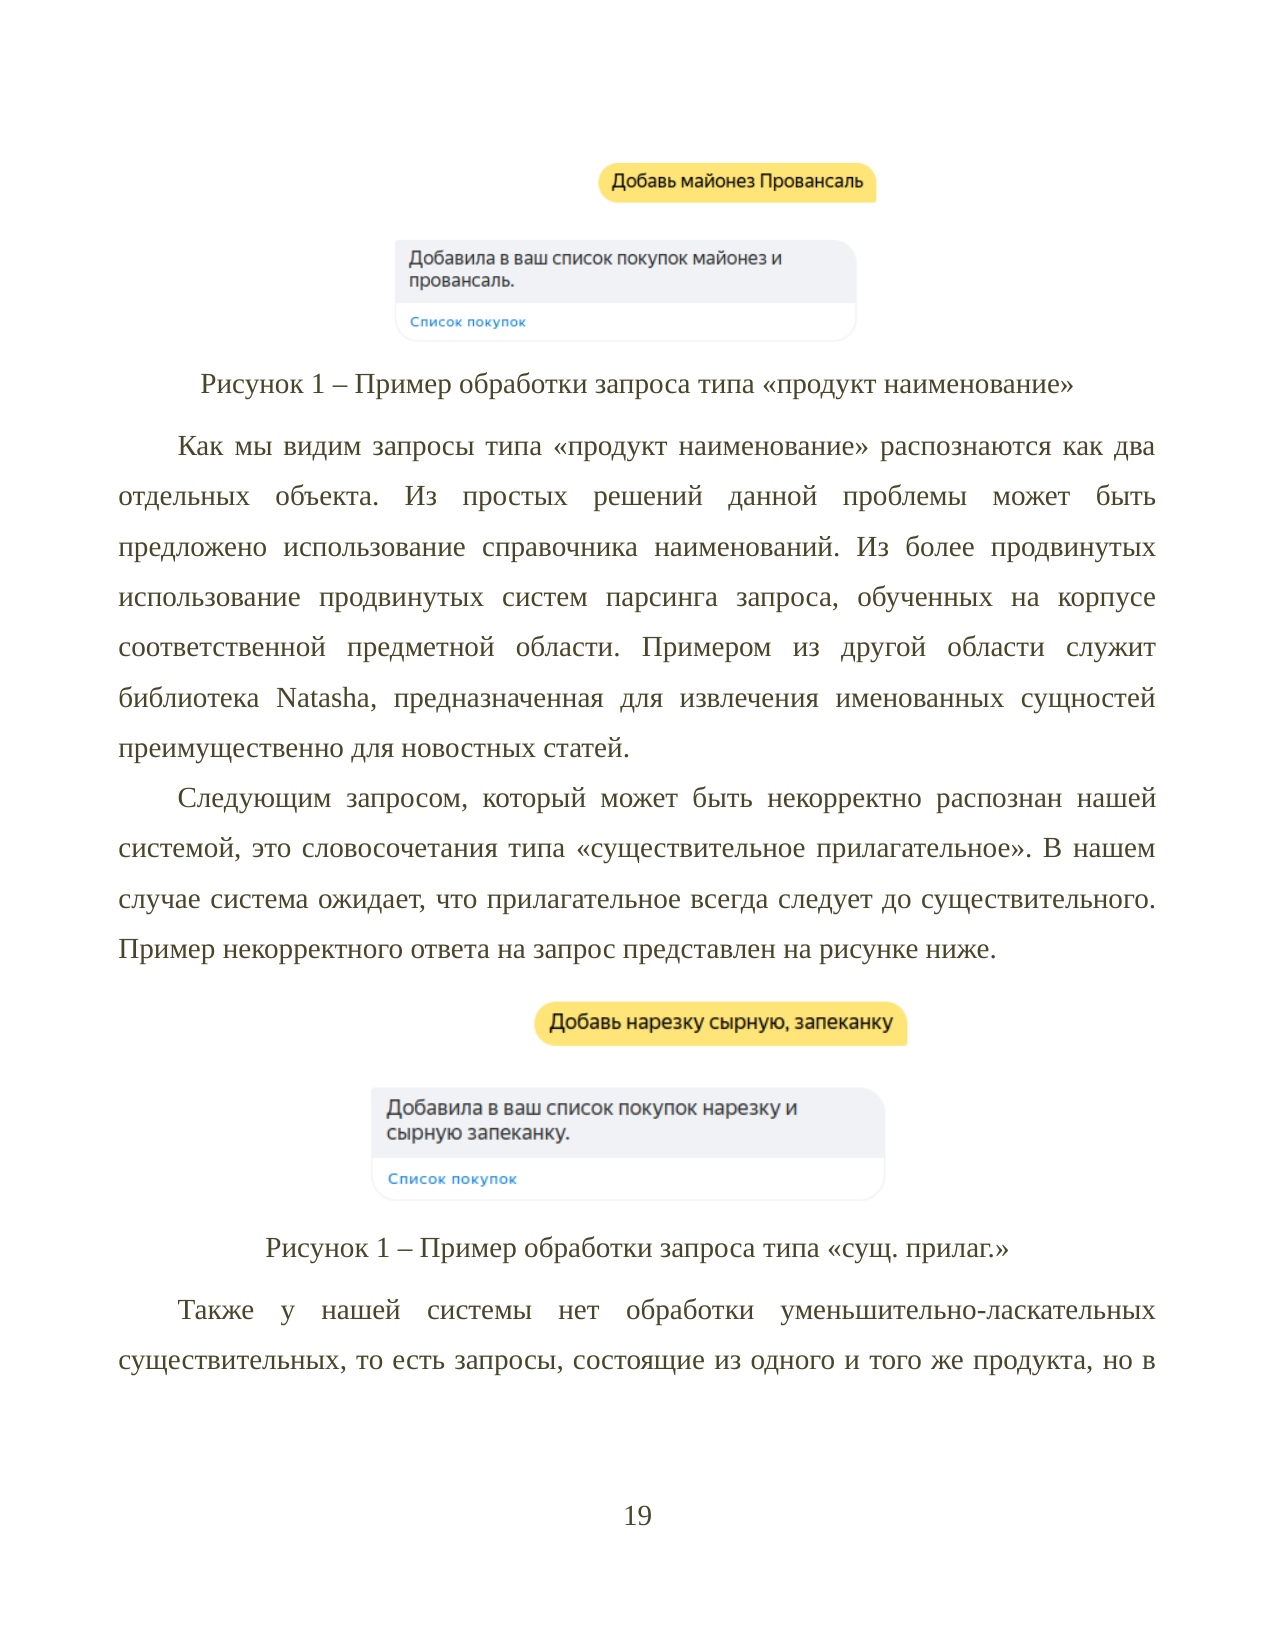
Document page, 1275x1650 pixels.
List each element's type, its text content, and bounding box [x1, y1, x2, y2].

picture [380, 142, 895, 350]
subtitle Рисунок 1 – Пример обработки запроса типа «сущ. прилаг.» [118, 1214, 1157, 1263]
text Следующим запросом, который может быть некорректно распознан нашей системой, это словосочетания типа «существительное прилагательное». В нашем случае система ожидает, что прилагательное всегда следует до существительного. Пример некорректного ответа на запрос представлен на рисунке ниже. [118, 780, 1157, 965]
text Как мы видим запросы типа «продукт наименование» распознаются как два отдельных объекта. Из простых решений данной проблемы может быть предложено использование справочника наименований. Из более продвинутых использование продвинутых систем парсинга запроса, обученных на корпусе соответственной предметной области. Примером из другой области служит библиотека Natasha, предназначенная для извлечения именованных сущностей преимущественно для новостных статей. [118, 428, 1157, 763]
subtitle Рисунок 1 – Пример обработки запроса типа «продукт наименование» [118, 118, 1157, 399]
picture [344, 981, 931, 1214]
text Также у нашей системы нет обработки уменьшительно-ласкательных существительных, то есть запросы, состоящие из одного и того же продукта, но в [118, 1292, 1157, 1376]
